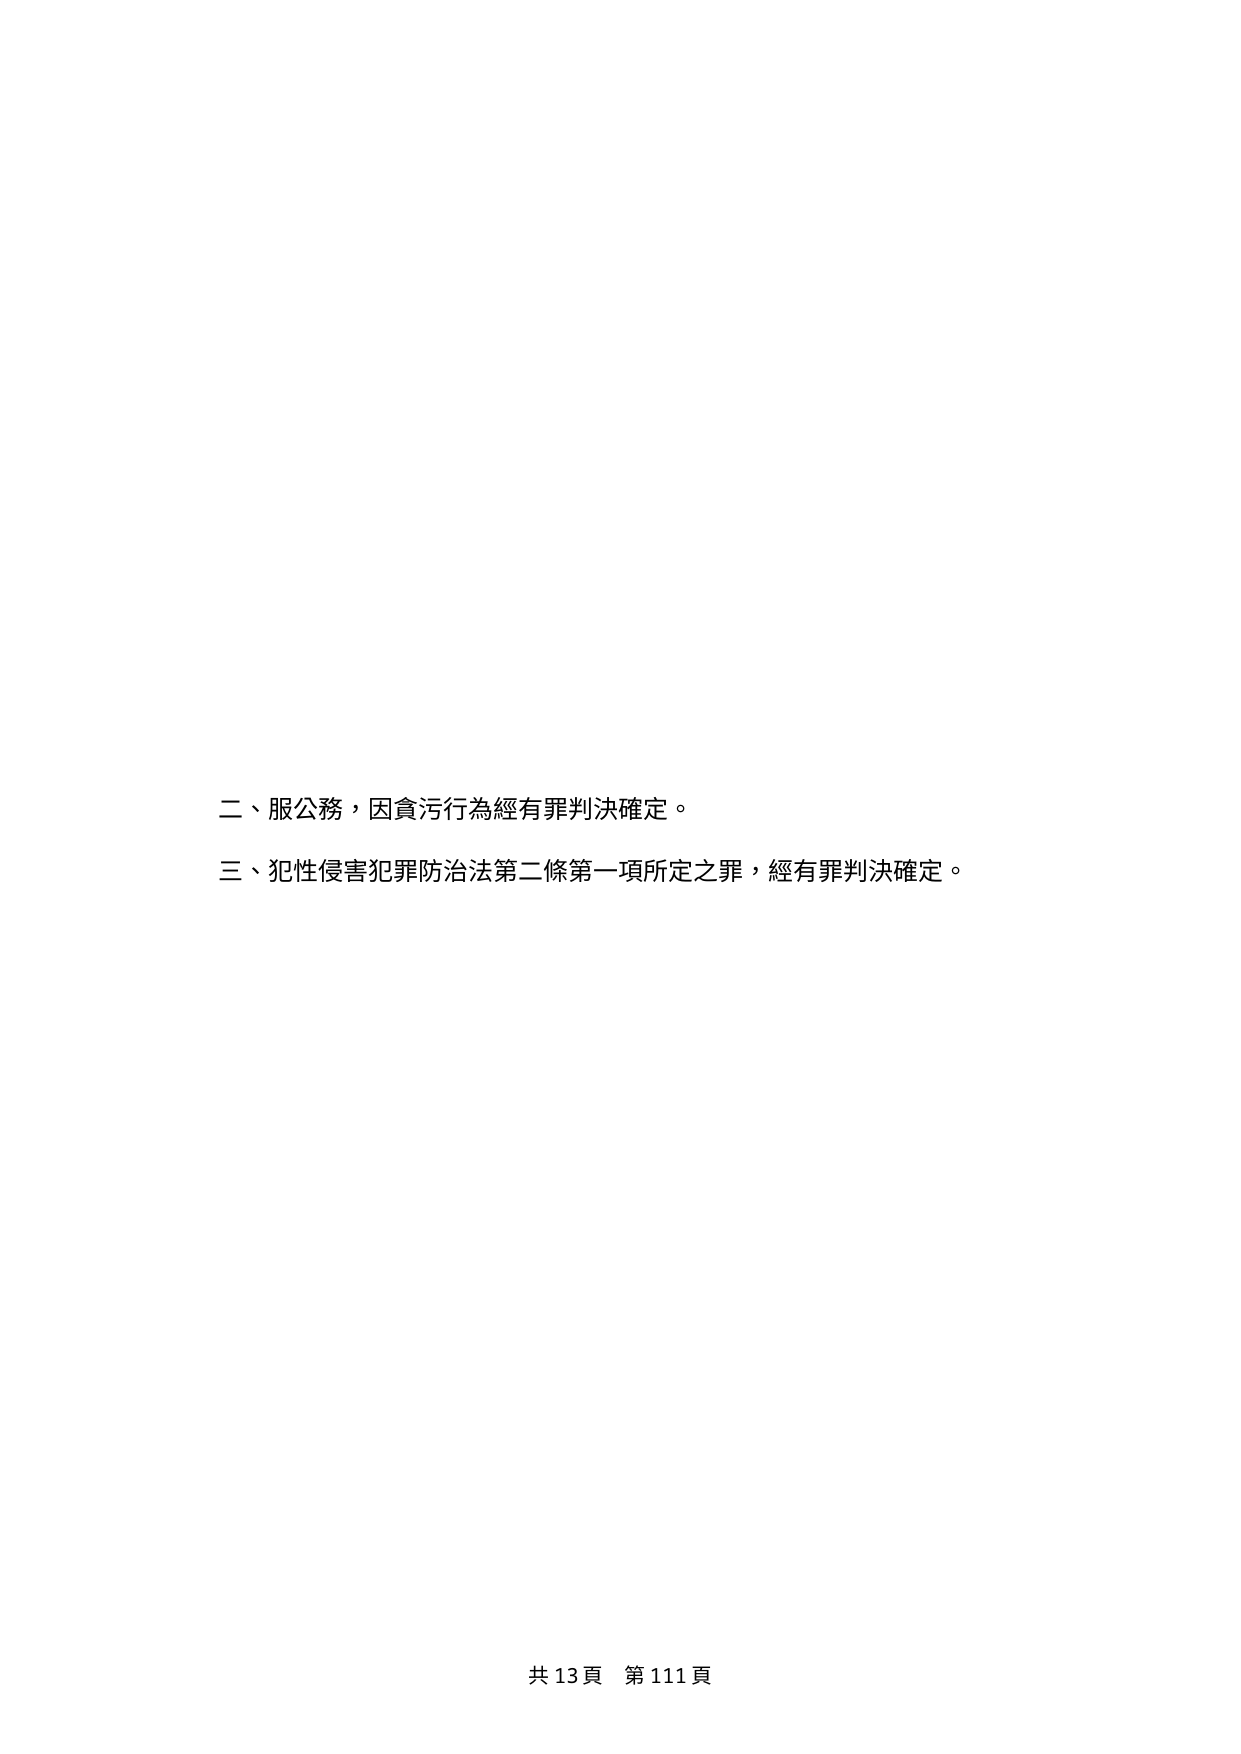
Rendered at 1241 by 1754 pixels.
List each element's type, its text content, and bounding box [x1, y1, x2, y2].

text 二、服公務，因貪污行為經有罪判決確定。 [218, 766, 1122, 828]
text 三、犯性侵害犯罪防治法第二條第一項所定之罪，經有罪判決確定。 [218, 828, 1122, 891]
